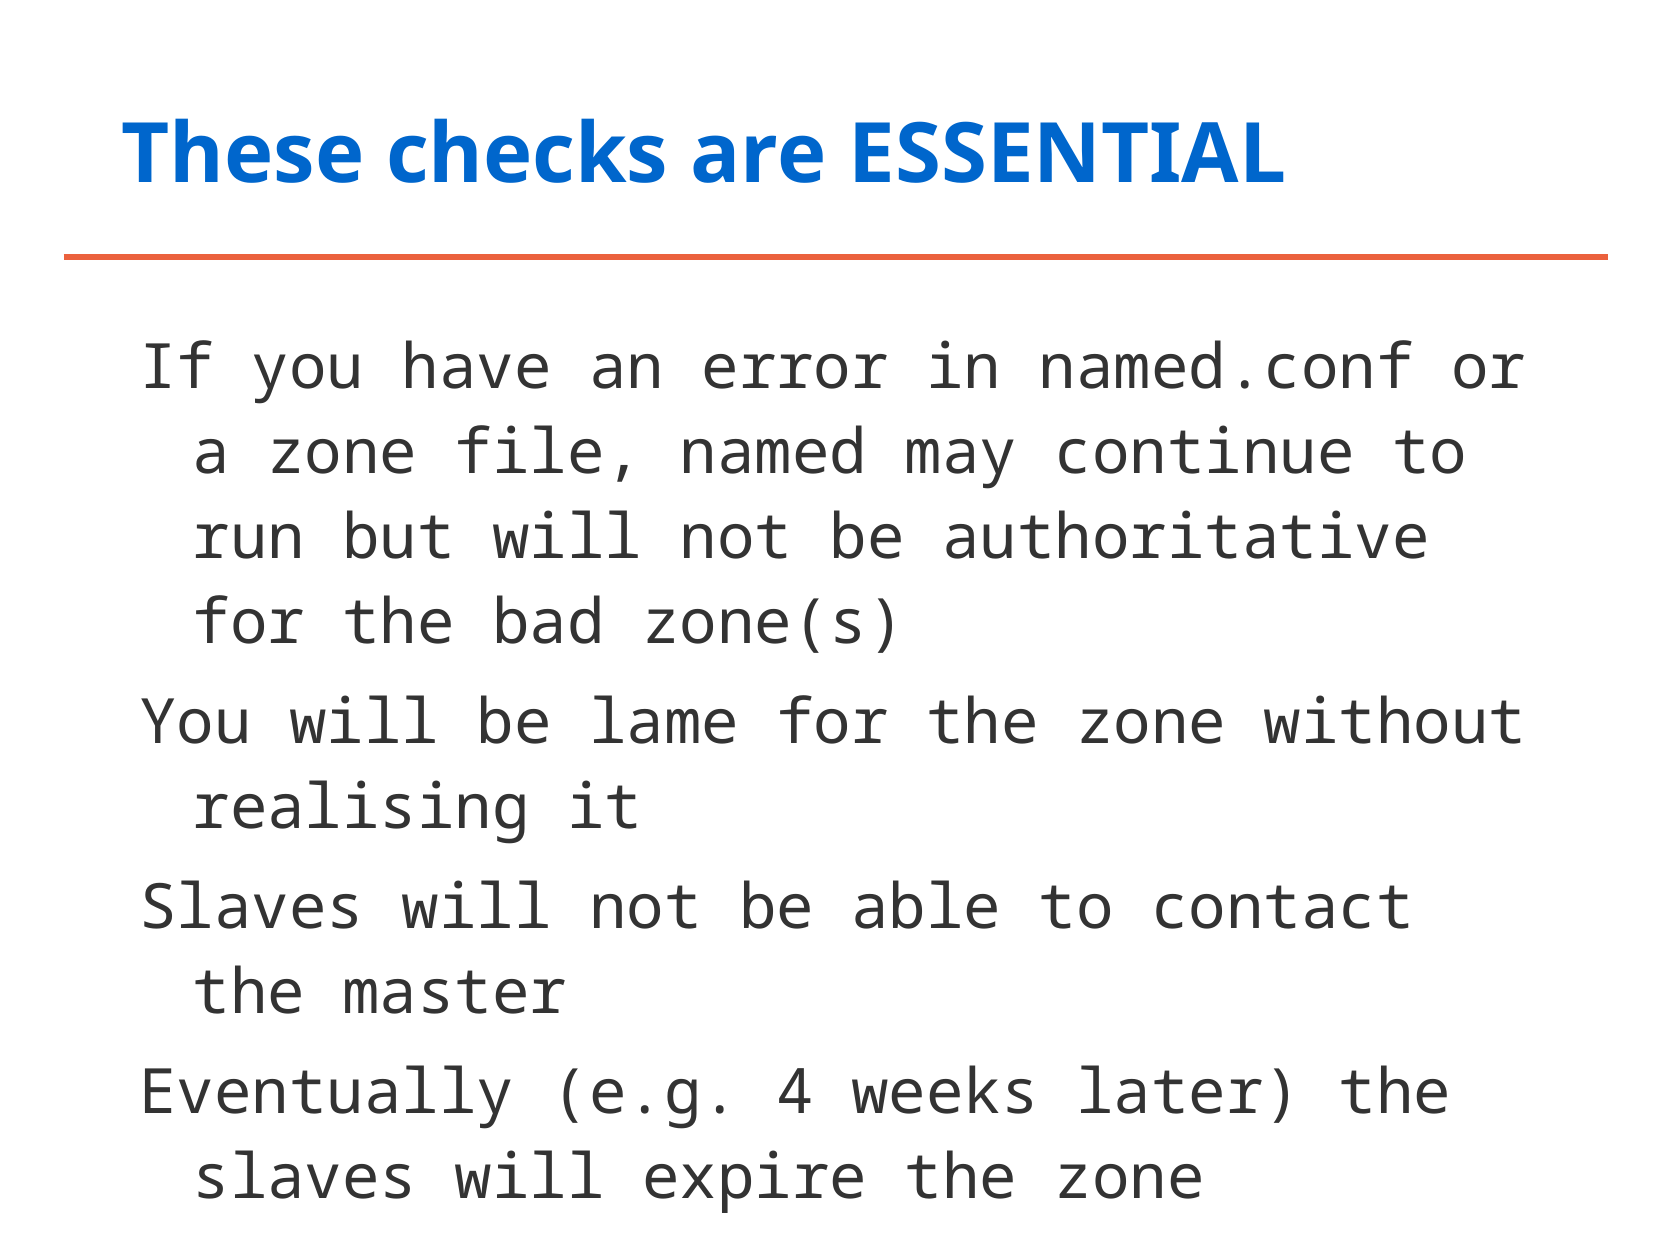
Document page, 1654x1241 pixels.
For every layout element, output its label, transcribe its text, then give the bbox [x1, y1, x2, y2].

title These checks are ESSENTIAL [121, 46, 1534, 254]
list If you have an error in named.conf or a zone file, named may continue to run but will not be authoritative for the bad zone(s) You will be lame for the zone without realising it Slaves will not be able to contact the master Eventually (e.g. 4 weeks later) the slaves will expire the zone Your domain will stop working [121, 322, 1561, 1164]
